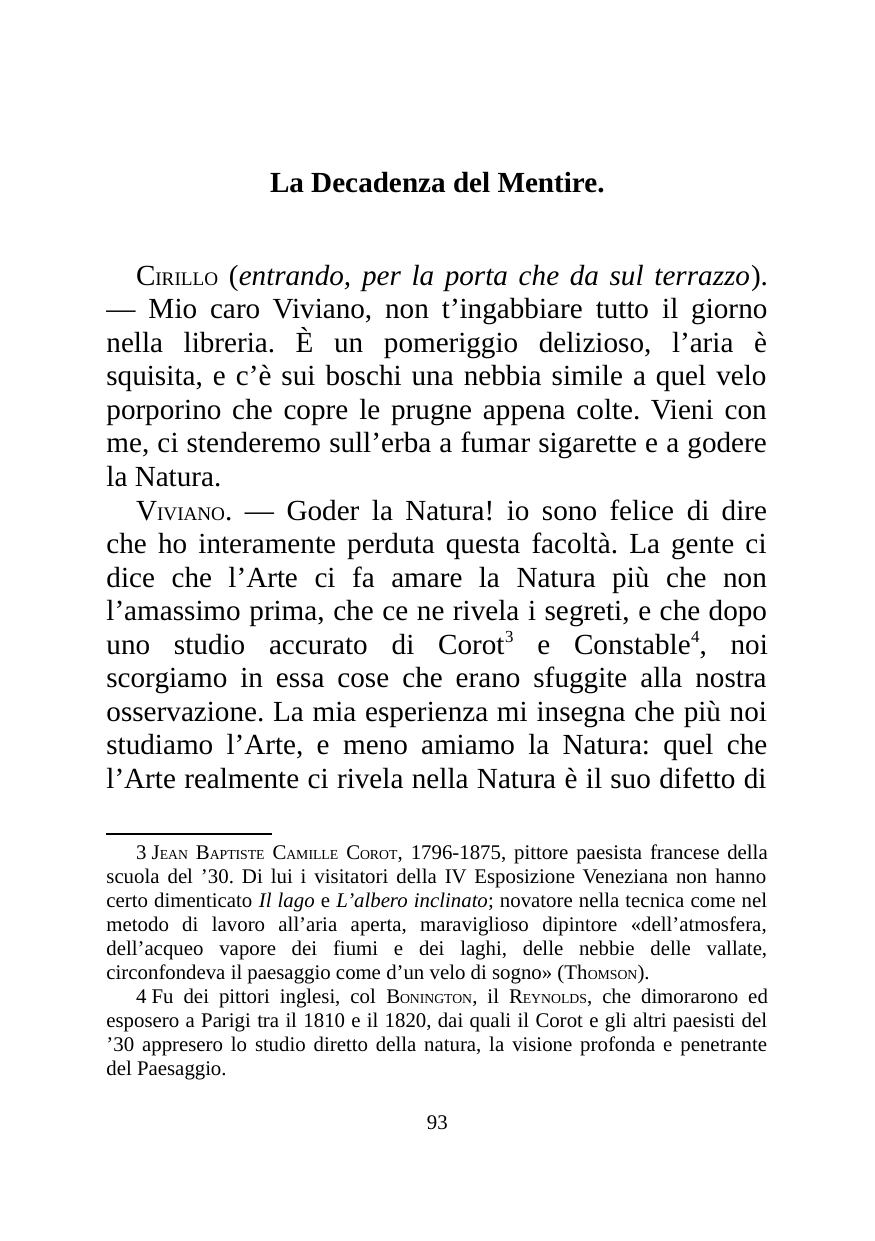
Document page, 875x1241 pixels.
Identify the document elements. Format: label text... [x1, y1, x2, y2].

text Fu dei pittori inglesi, col Bonington, il Reynolds, che dimorarono ed esposero a Parigi tra il 1810 e il 1820, dai quali il Corot e gli altri paesisti del ’30 appresero lo studio diretto della natura, la visione profonda e penetrante del Paesaggio. [106, 984, 768, 1080]
text Cirillo (entrando, per la porta che da sul terrazzo). — Mio caro Viviano, non t’ingabbiare tutto il giorno nella libreria. È un pomeriggio delizioso, l’aria è squisita, e c’è sui boschi una nebbia simile a quel velo porporino che copre le prugne appena colte. Vieni con me, ci stenderemo sull’erba a fumar sigarette e a godere la Natura. [106, 258, 768, 493]
text Viviano. — Goder la Natura! io sono felice di dire che ho interamente perduta questa facoltà. La gente ci dice che l’Arte ci fa amare la Natura più che non l’amassimo prima, che ce ne rivela i segreti, e che dopo uno studio accurato di Corot e Constable, noi scorgiamo in essa cose che erano sfuggite alla nostra osservazione. La mia esperienza mi insegna che più noi studiamo l’Arte, e meno amiamo la Natura: quel che l’Arte realmente ci rivela nella Natura è il suo difetto di [106, 493, 768, 794]
text La Decadenza del Mentire. [106, 165, 768, 199]
text Jean Baptiste Camille Corot, 1796-1875, pittore paesista francese della scuola del ’30. Di lui i visitatori della IV Esposizione Veneziana non hanno certo dimenticato Il lago e L’albero inclinato; novatore nella tecnica come nel metodo di lavoro all’aria aperta, maraviglioso dipintore «dell’atmosfera, dell’acqueo vapore dei fiumi e dei laghi, delle nebbie delle vallate, circonfondeva il paesaggio come d’un velo di sogno» (Thomson). [106, 840, 768, 984]
